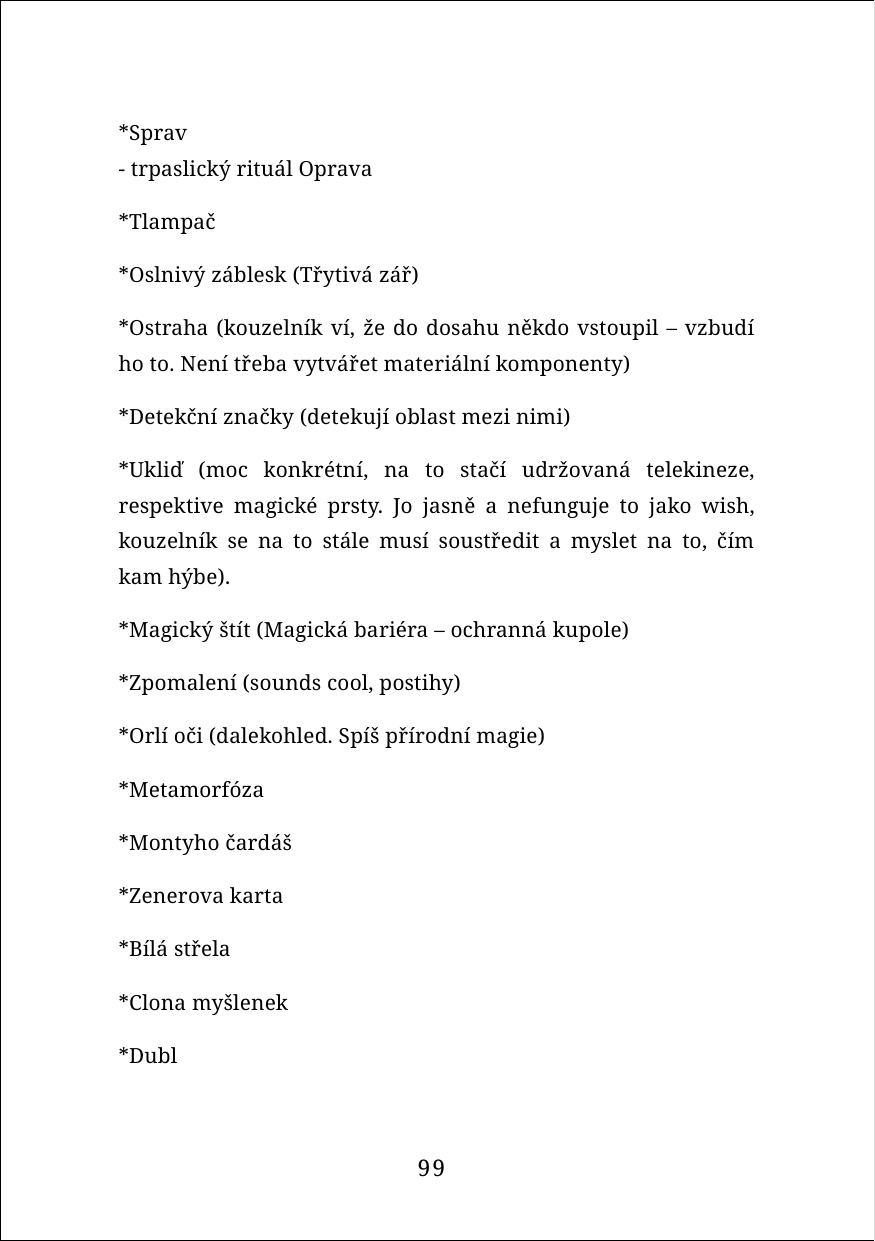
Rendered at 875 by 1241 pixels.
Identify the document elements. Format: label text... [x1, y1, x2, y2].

text *Orlí oči (dalekohled. Spíš přírodní magie) [118, 722, 756, 750]
text *Zenerova karta [118, 881, 756, 910]
text *Detekční značky (detekují oblast mezi nimi) [118, 402, 756, 431]
text *Clona myšlenek [118, 988, 756, 1016]
text *Magický štít (Magická bariéra – ochranná kupole) [118, 615, 756, 644]
text *Oslnivý záblesk (Třytivá zář) [118, 260, 756, 289]
text *Zpomalení (sounds cool, postihy) [118, 668, 756, 697]
text *Metamorfóza [118, 775, 756, 803]
text *Sprav - trpaslický rituál Oprava [118, 118, 756, 182]
text *Montyho čardáš [118, 828, 756, 857]
text *Tlampač [118, 207, 756, 235]
text *Ostraha (kouzelník ví, že do dosahu někdo vstoupil – vzbudí ho to. Není třeba vytvářet materiální komponenty) [118, 313, 756, 377]
text *Bílá střela [118, 934, 756, 963]
text *Ukliď (moc konkrétní, na to stačí udržovaná telekineze, respektive magické prsty. Jo jasně a nefunguje to jako wish, kouzelník se na to stále musí soustředit a myslet na to, čím kam hýbe). [118, 455, 756, 590]
text *Dubl [118, 1041, 756, 1069]
